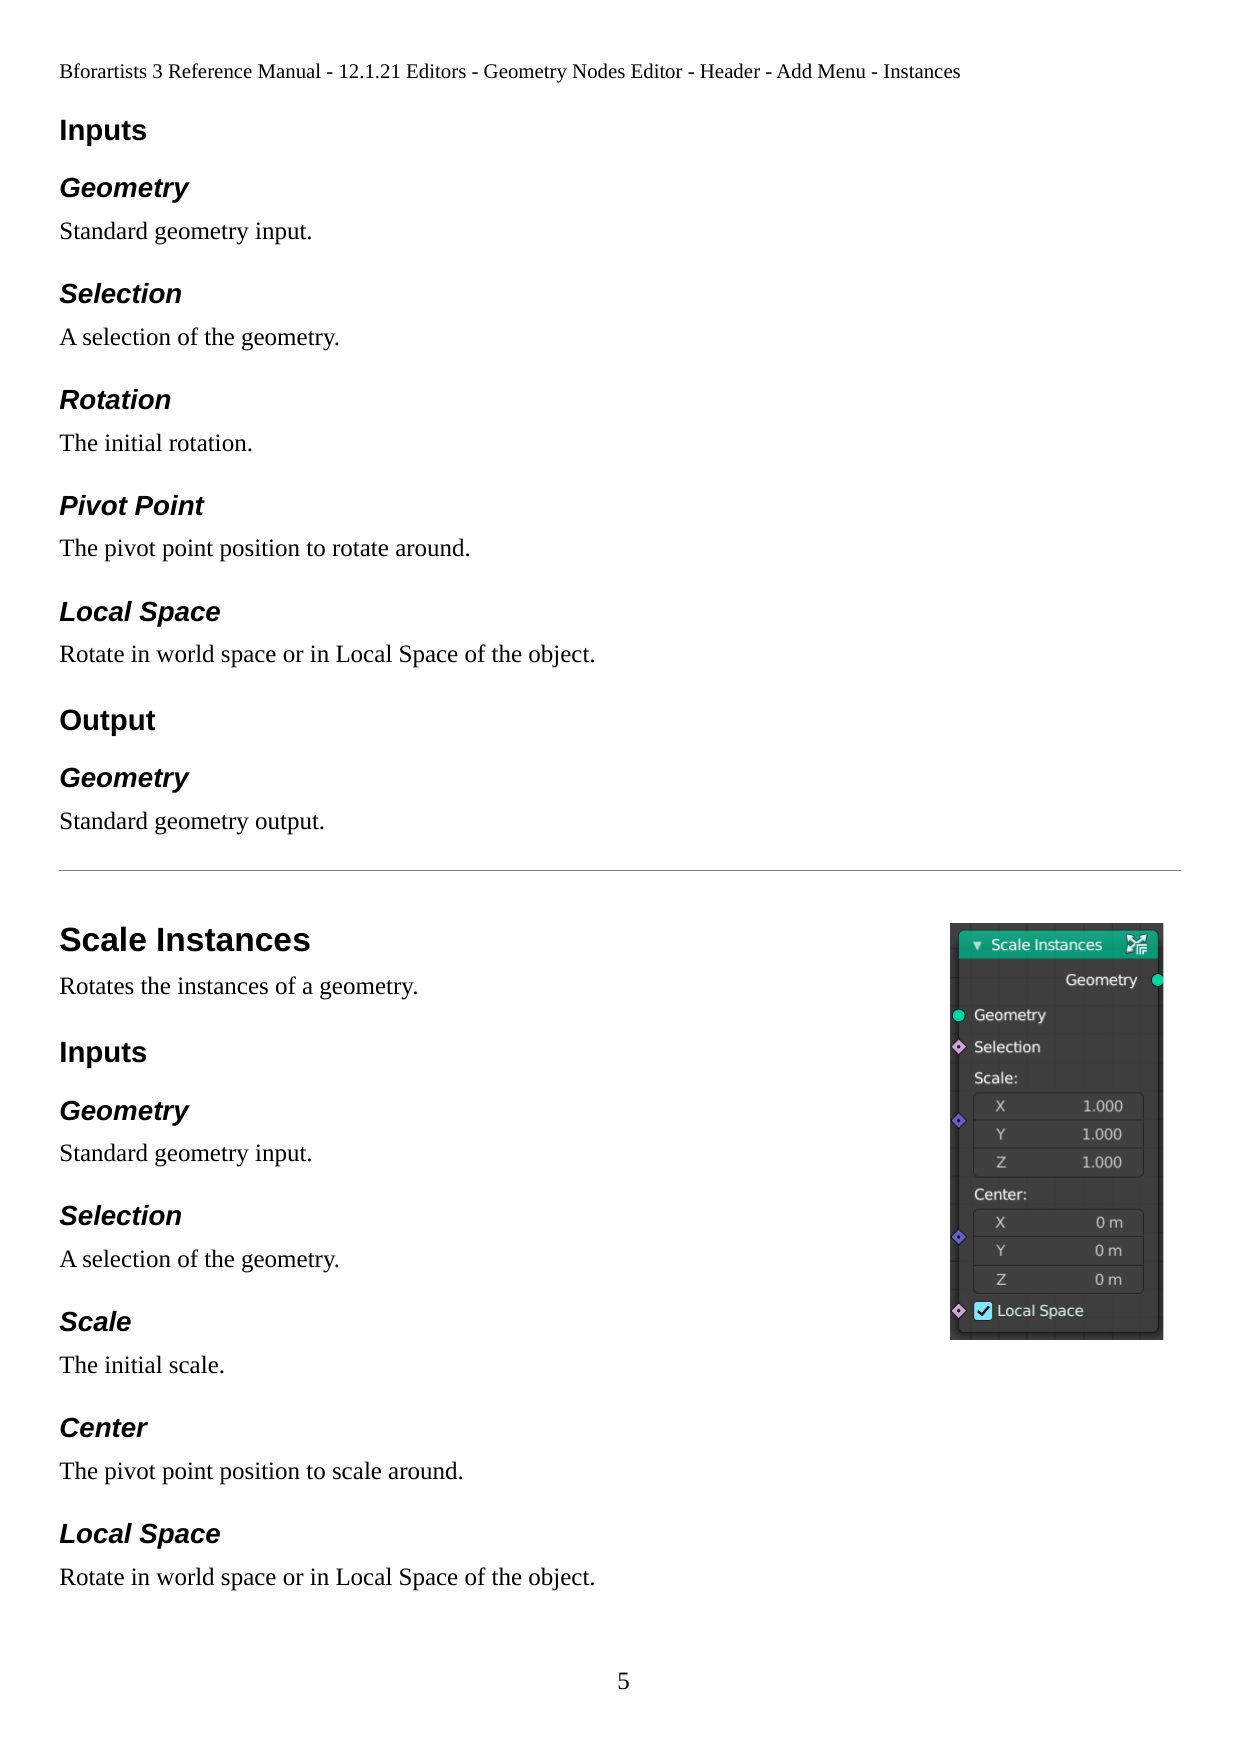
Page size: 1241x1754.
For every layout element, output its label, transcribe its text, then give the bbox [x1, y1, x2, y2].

subtitle [1164, 1094, 1181, 1126]
subtitle Local Space [59, 1518, 1181, 1549]
subtitle Inputs [59, 1035, 950, 1069]
text The initial scale. [59, 1350, 1181, 1379]
text Rotate in world space or in Local Space of the object. [59, 1562, 1181, 1591]
text Rotate in world space or in Local Space of the object. [59, 639, 1181, 668]
subtitle [1164, 1200, 1181, 1232]
text The pivot point position to rotate around. [59, 533, 1181, 562]
subtitle Geometry [59, 762, 1181, 794]
picture [950, 923, 1164, 1340]
text Standard geometry input. [59, 1138, 950, 1167]
subtitle Output [59, 703, 1181, 737]
text The initial rotation. [59, 428, 1181, 456]
text A selection of the geometry. [59, 1244, 950, 1273]
subtitle Rotation [59, 383, 1181, 415]
subtitle Center [59, 1412, 1181, 1443]
subtitle Scale Instances [59, 920, 1181, 959]
text Standard geometry input. [59, 216, 1181, 244]
subtitle Geometry [59, 171, 1181, 203]
text A selection of the geometry. [59, 322, 1181, 350]
subtitle Geometry [59, 1094, 950, 1126]
subtitle Local Space [59, 595, 1181, 627]
subtitle Selection [59, 277, 1181, 309]
text Standard geometry output. [59, 806, 1181, 835]
text [1164, 1138, 1181, 1167]
subtitle [1164, 1035, 1181, 1069]
text The pivot point position to scale around. [59, 1456, 1181, 1485]
subtitle Scale [59, 1306, 950, 1338]
text Rotates the instances of a geometry. [59, 971, 950, 1000]
subtitle Pivot Point [59, 489, 1181, 521]
subtitle Inputs [59, 113, 1181, 146]
subtitle [1164, 1306, 1181, 1338]
subtitle Selection [59, 1200, 950, 1232]
